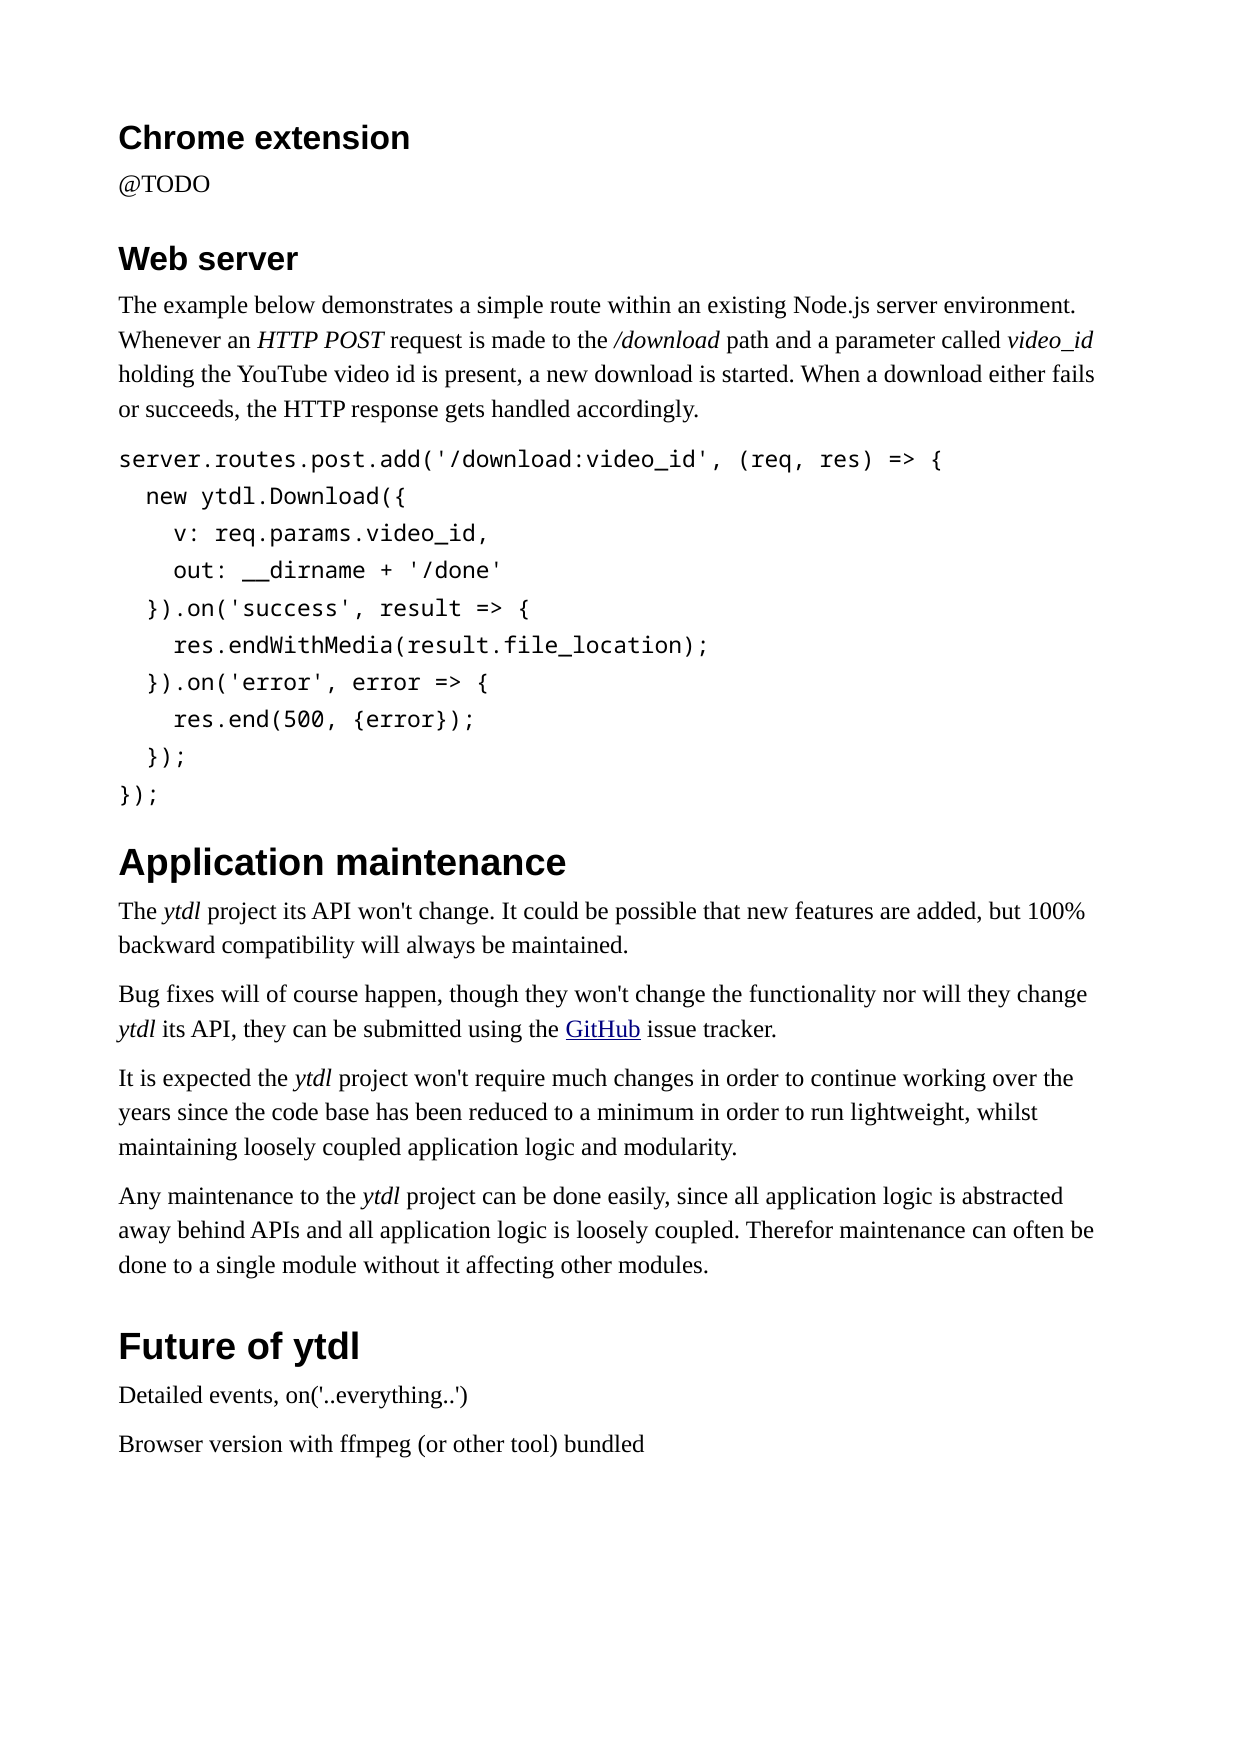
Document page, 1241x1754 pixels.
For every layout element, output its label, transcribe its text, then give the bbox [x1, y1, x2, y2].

text Any maintenance to the ytdl project can be done easily, since all application logic is abstracted away behind APIs and all application logic is loosely coupled. Therefor maintenance can often be done to a single module without it affecting other modules. [118, 1181, 1122, 1279]
text Detailed events, on('..everything..') [118, 1380, 1122, 1409]
text Bug fixes will of course happen, though they won't change the functionality nor will they change ytdl its API, they can be submitted using the GitHub issue tracker. [118, 979, 1122, 1043]
text v: req.params.video_id, [118, 517, 1122, 548]
subtitle Web server [118, 239, 1122, 278]
text The example below demonstrates a simple route within an existing Node.js server environment. Whenever an HTTP POST request is made to the /download path and a parameter called video_id holding the YouTube video id is present, a new download is started. When a download either fails or succeeds, the HTTP response gets handled accordingly. [118, 290, 1122, 422]
subtitle Chrome extension [118, 118, 1122, 157]
text }); [118, 740, 1122, 772]
text The ytdl project its API won't change. It could be possible that new features are added, but 100% backward compatibility will always be maintained. [118, 896, 1122, 959]
text out: __dirname + '/done' [118, 554, 1122, 586]
text new ytdl.Download({ [118, 480, 1122, 511]
text res.endWithMedia(result.file_location); [118, 629, 1122, 660]
text Browser version with ffmpeg (or other tool) bundled [118, 1429, 1122, 1458]
text }).on('error', error => { [118, 666, 1122, 697]
text It is expected the ytdl project won't require much changes in order to continue working over the years since the code base has been reduced to a minimum in order to run lightweight, whilst maintaining loosely coupled application logic and modularity. [118, 1063, 1122, 1161]
text }).on('success', result => { [118, 592, 1122, 623]
text }); [118, 777, 1122, 809]
text res.end(500, {error}); [118, 703, 1122, 734]
text server.routes.post.add('/download:video_id', (req, res) => { [118, 443, 1122, 474]
subtitle Application maintenance [118, 840, 1122, 883]
subtitle Future of ytdl [118, 1324, 1122, 1368]
text @TODO [118, 169, 1122, 198]
